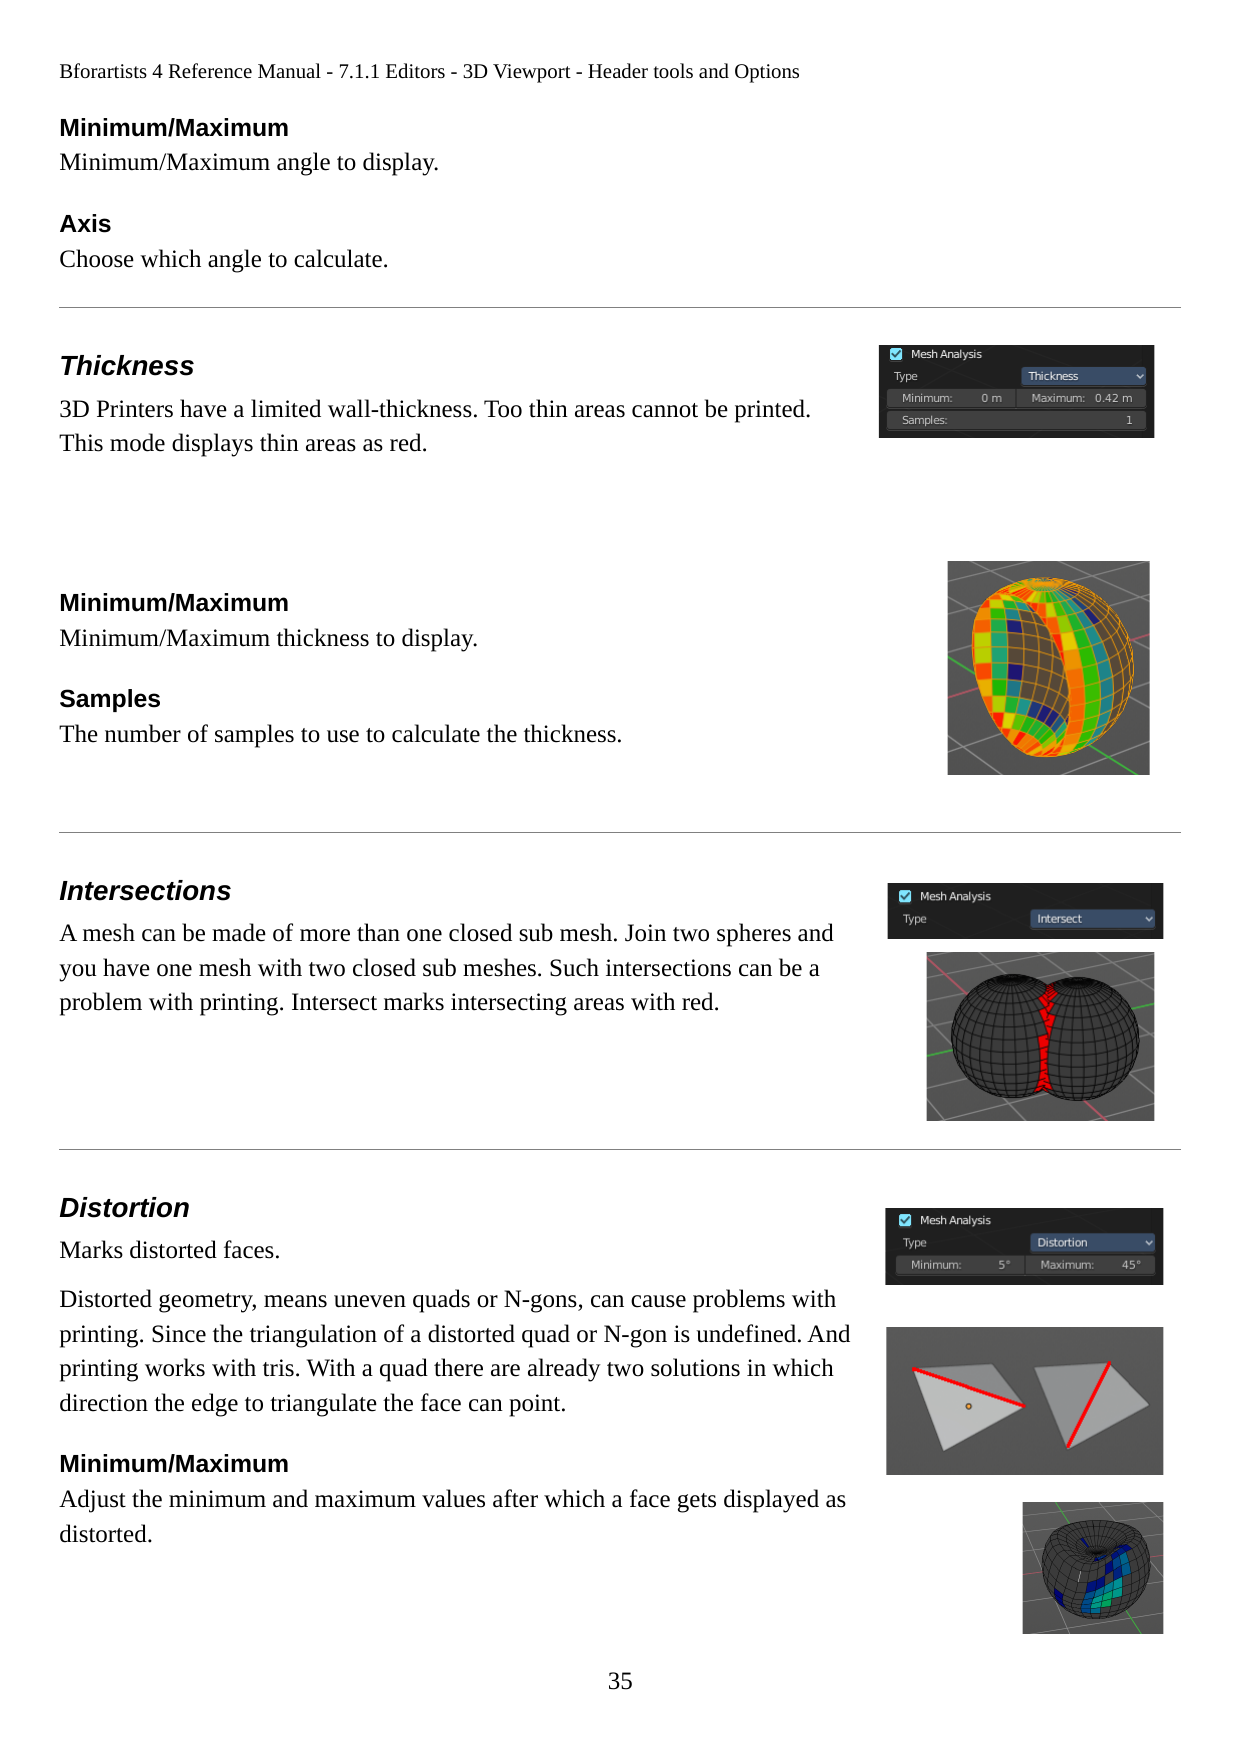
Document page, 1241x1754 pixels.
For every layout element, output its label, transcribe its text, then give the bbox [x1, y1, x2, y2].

picture [947, 561, 1150, 775]
picture [926, 952, 1155, 1121]
text The number of samples to use to calculate the thickness. [59, 719, 947, 748]
text [1150, 623, 1181, 652]
picture [885, 1208, 1164, 1285]
text Distorted geometry, means uneven quads or N-gons, can cause problems with printing. Since the triangulation of a distorted quad or N-gon is undefined. And printing works with tris. With a quad there are already two solutions in which direction the edge to triangulate the face can point. [59, 1284, 1181, 1417]
text [1164, 1236, 1181, 1264]
text 3D Printers have a limited wall-thickness. Too thin areas cannot be printed. This mode displays thin areas as red. [59, 394, 1181, 457]
subtitle Distortion [59, 1191, 1181, 1223]
subtitle Intersections [59, 874, 1181, 906]
picture [886, 1327, 1164, 1475]
subtitle Thickness [59, 349, 878, 381]
text Choose which angle to calculate. [59, 244, 1181, 272]
text A mesh can be made of more than one closed sub mesh. Join two spheres and you have one mesh with two closed sub meshes. Such intersections can be a problem with printing. Intersect marks intersecting areas with red. [59, 918, 1181, 1016]
subtitle [1155, 349, 1181, 381]
subtitle Minimum/Maximum [59, 113, 1181, 141]
picture [887, 883, 1164, 939]
picture [878, 345, 1155, 438]
subtitle Samples [59, 684, 947, 713]
subtitle [1150, 588, 1181, 617]
text Minimum/Maximum thickness to display. [59, 623, 947, 652]
subtitle [1150, 684, 1181, 713]
subtitle Axis [59, 209, 1181, 237]
subtitle Minimum/Maximum [59, 1449, 1181, 1478]
text Minimum/Maximum angle to display. [59, 147, 1181, 176]
picture [1022, 1502, 1164, 1634]
subtitle Minimum/Maximum [59, 588, 947, 617]
text Marks distorted faces. [59, 1236, 885, 1264]
text Adjust the minimum and maximum values after which a face gets displayed as distorted. [59, 1484, 1181, 1548]
